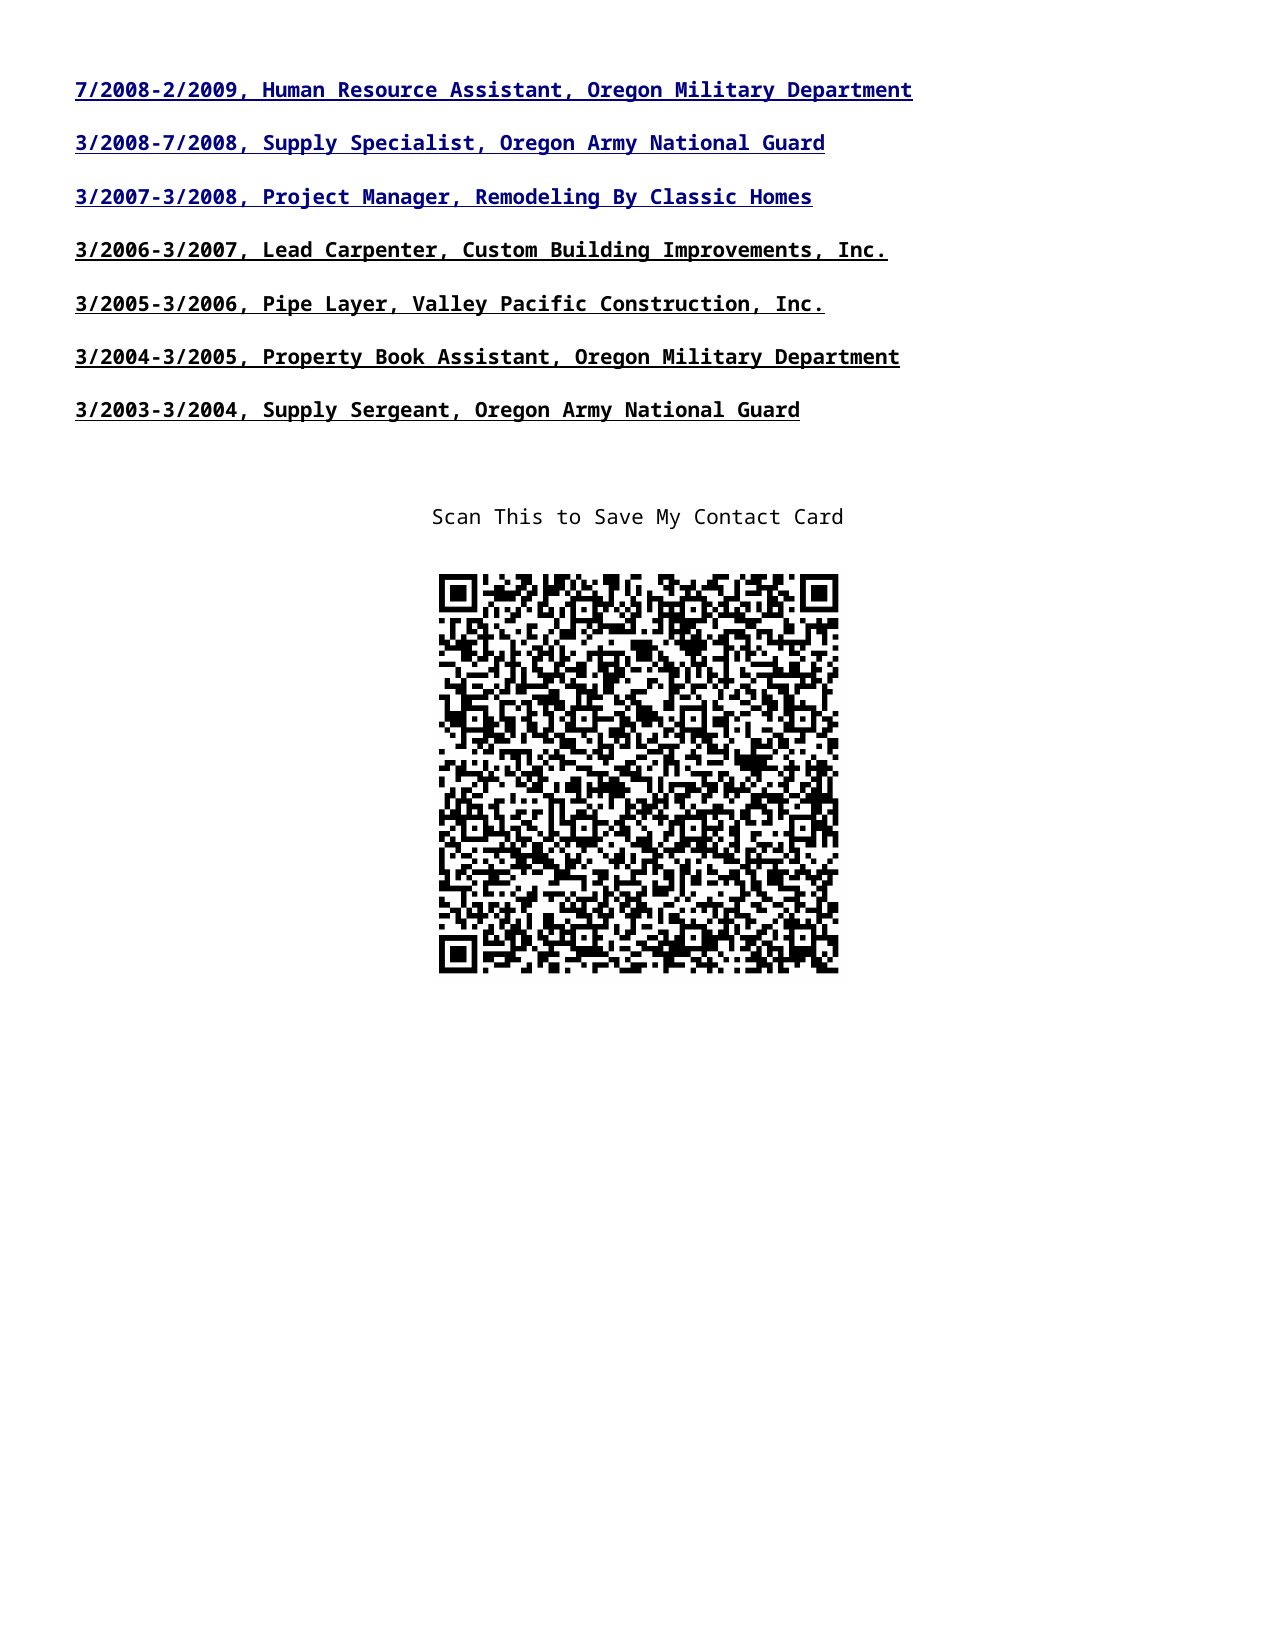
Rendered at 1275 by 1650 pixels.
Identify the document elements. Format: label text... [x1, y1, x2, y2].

text 3/2008-7/2008, Supply Specialist, Oregon Army National Guard [75, 128, 1200, 157]
text 3/2006-3/2007, Lead Carpenter, Custom Building Improvements, Inc. [75, 235, 1200, 264]
text Scan This to Save My Contact Card [75, 502, 1200, 531]
text 3/2007-3/2008, Project Manager, Remodeling By Classic Homes [75, 182, 1200, 210]
text 3/2004-3/2005, Property Book Assistant, Oregon Military Department [75, 342, 1200, 371]
text 3/2005-3/2006, Pipe Layer, Valley Pacific Construction, Inc. [75, 289, 1200, 317]
text 7/2008-2/2009, Human Resource Assistant, Oregon Military Department [75, 75, 1200, 103]
text 3/2003-3/2004, Supply Sergeant, Oregon Army National Guard [75, 396, 1200, 424]
